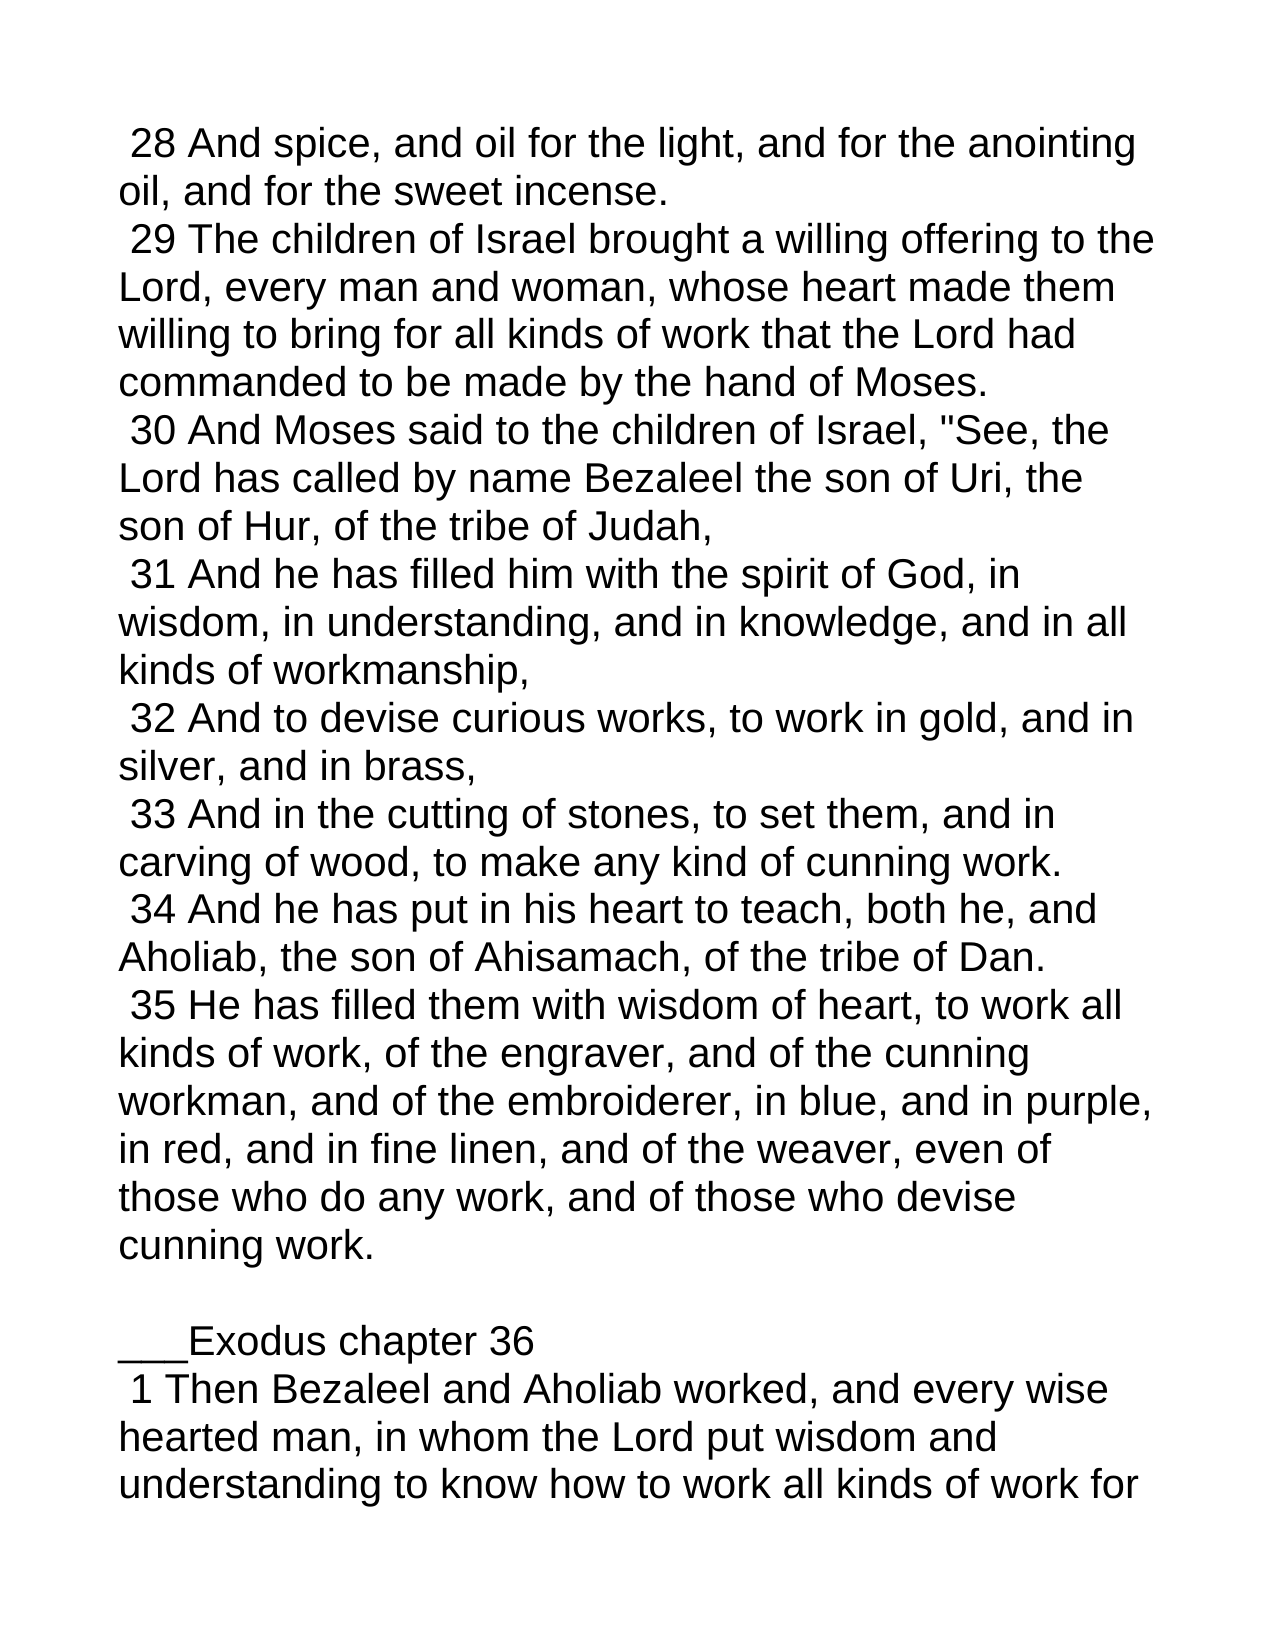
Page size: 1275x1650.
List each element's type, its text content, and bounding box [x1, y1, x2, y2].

text 29 The children of Israel brought a willing offering to the Lord, every man and woman, whose heart made them willing to bring for all kinds of work that the Lord had commanded to be made by the hand of Moses. [118, 214, 1157, 406]
text 1 Then Bezaleel and Aholiab worked, and every wise hearted man, in whom the Lord put wisdom and understanding to know how to work all kinds of work for [118, 1364, 1157, 1508]
text 28 And spice, and oil for the light, and for the anointing oil, and for the sweet incense. [118, 118, 1157, 214]
text 31 And he has filled him with the spirit of God, in wisdom, in understanding, and in knowledge, and in all kinds of workmanship, [118, 549, 1157, 693]
text ___Exodus chapter 36 [118, 1316, 1157, 1364]
text 30 And Moses said to the children of Israel, "See, the Lord has called by name Bezaleel the son of Uri, the son of Hur, of the tribe of Judah, [118, 406, 1157, 549]
text 34 And he has put in his heart to teach, both he, and Aholiab, the son of Ahisamach, of the tribe of Dan. [118, 885, 1157, 981]
text 33 And in the cutting of stones, to set them, and in carving of wood, to make any kind of cunning work. [118, 789, 1157, 885]
text 32 And to devise curious works, to work in gold, and in silver, and in brass, [118, 693, 1157, 789]
text 35 He has filled them with wisdom of heart, to work all kinds of work, of the engraver, and of the cunning workman, and of the embroiderer, in blue, and in purple, in red, and in fine linen, and of the weaver, even of those who do any work, and of those who devise cunning work. [118, 981, 1157, 1268]
